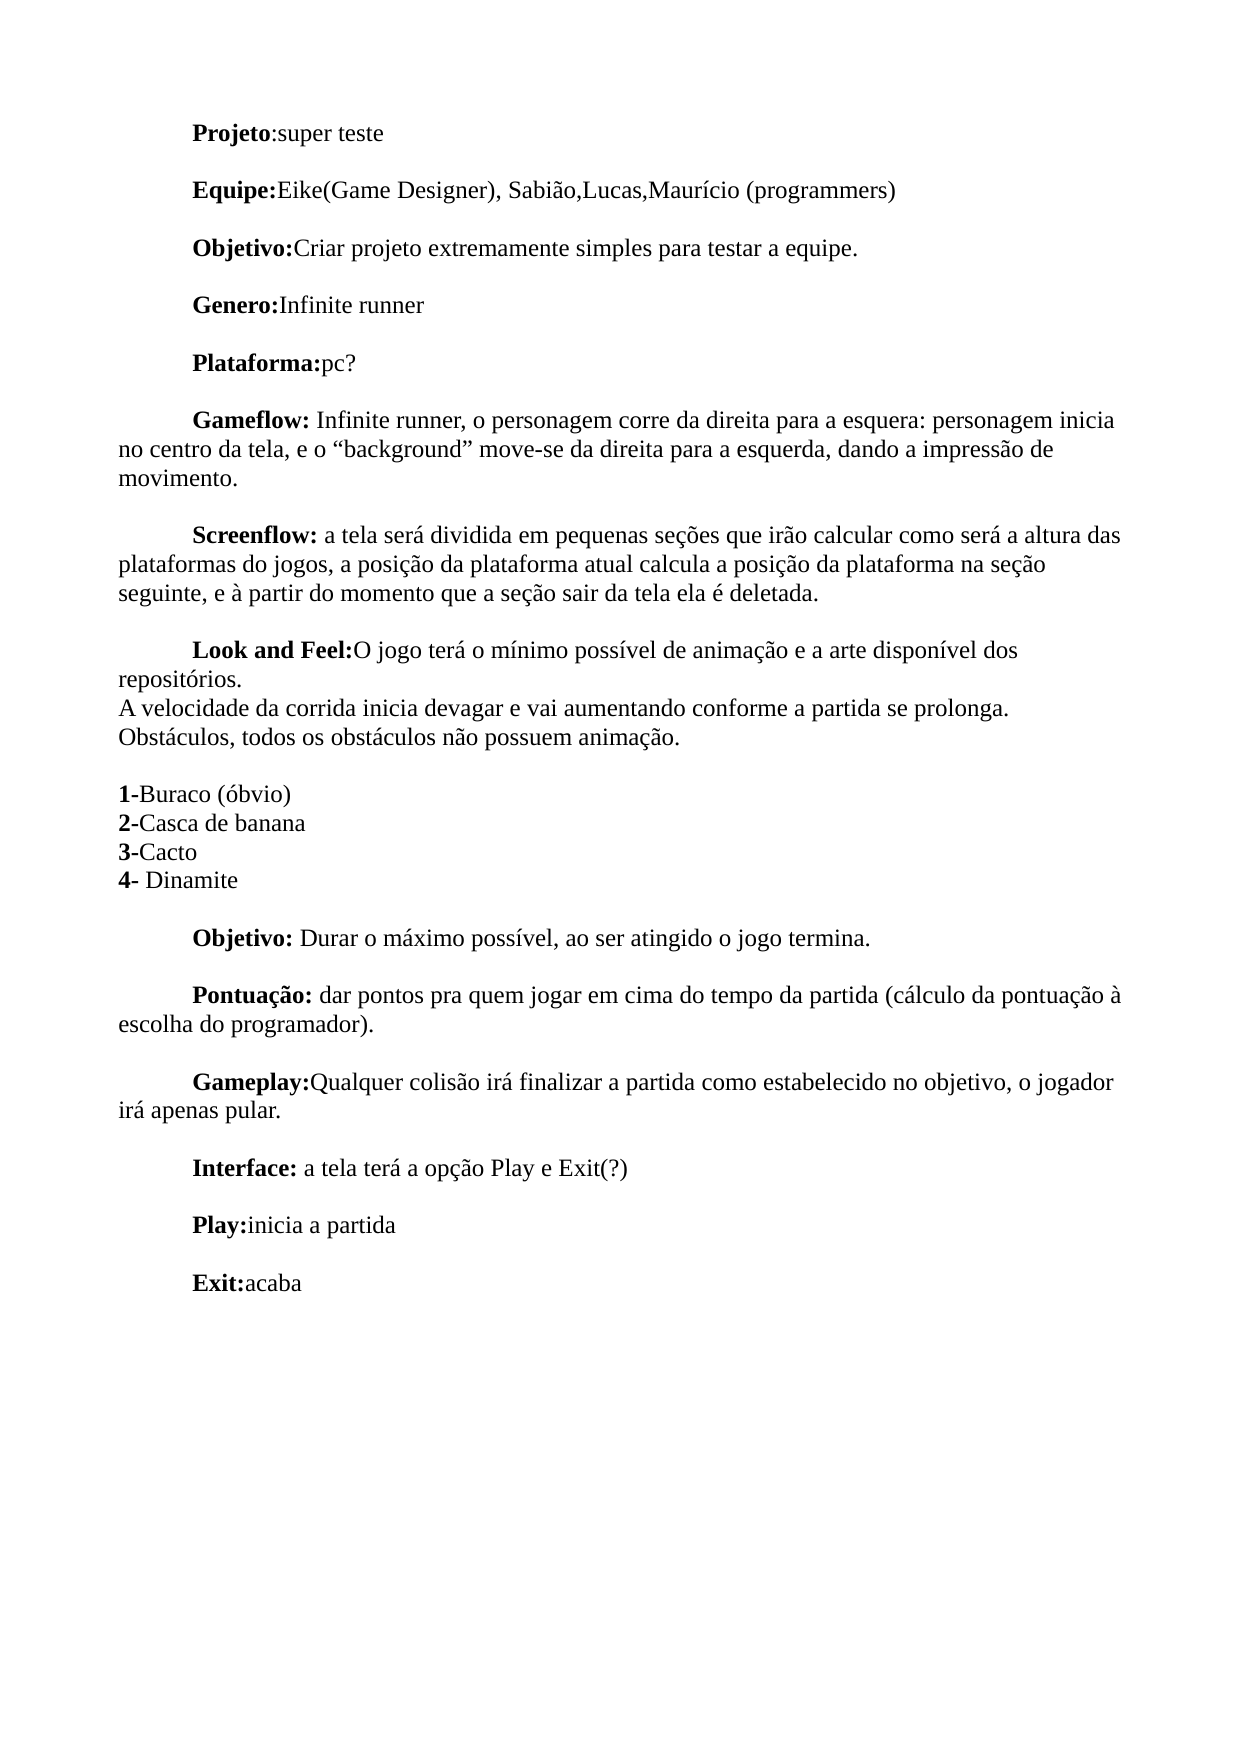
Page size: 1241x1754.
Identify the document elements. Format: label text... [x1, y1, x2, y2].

text Projeto:super teste [118, 118, 1122, 147]
text A velocidade da corrida inicia devagar e vai aumentando conforme a partida se prolonga. [118, 693, 1122, 722]
text Pontuação: dar pontos pra quem jogar em cima do tempo da partida (cálculo da pontuação à escolha do programador). [118, 981, 1122, 1038]
text Objetivo:Criar projeto extremamente simples para testar a equipe. [118, 233, 1122, 262]
text 3-Cacto [118, 837, 1122, 866]
text 2-Casca de banana [118, 808, 1122, 837]
text Gameflow: Infinite runner, o personagem corre da direita para a esquera: personagem inicia no centro da tela, e o “background” move-se da direita para a esquerda, dando a impressão de movimento. [118, 406, 1122, 492]
text Interface: a tela terá a opção Play e Exit(?) [118, 1153, 1122, 1211]
text Objetivo: Durar o máximo possível, ao ser atingido o jogo termina. [118, 923, 1122, 952]
text 4- Dinamite [118, 866, 1122, 894]
text Look and Feel:O jogo terá o mínimo possível de animação e a arte disponível dos repositórios. [118, 636, 1122, 693]
text Genero:Infinite runner [118, 291, 1122, 319]
text Equipe:Eike(Game Designer), Sabião,Lucas,Maurício (programmers) [118, 176, 1122, 204]
text Screenflow: a tela será dividida em pequenas seções que irão calcular como será a altura das plataformas do jogos, a posição da plataforma atual calcula a posição da plataforma na seção seguinte, e à partir do momento que a seção sair da tela ela é deletada. [118, 521, 1122, 607]
text Gameplay:Qualquer colisão irá finalizar a partida como estabelecido no objetivo, o jogador irá apenas pular. [118, 1067, 1122, 1124]
text Plataforma:pc? [118, 348, 1122, 377]
text Exit:acaba [118, 1268, 1122, 1297]
text Play:inicia a partida [118, 1211, 1122, 1239]
text Obstáculos, todos os obstáculos não possuem animação. [118, 722, 1122, 751]
text 1-Buraco (óbvio) [118, 779, 1122, 808]
